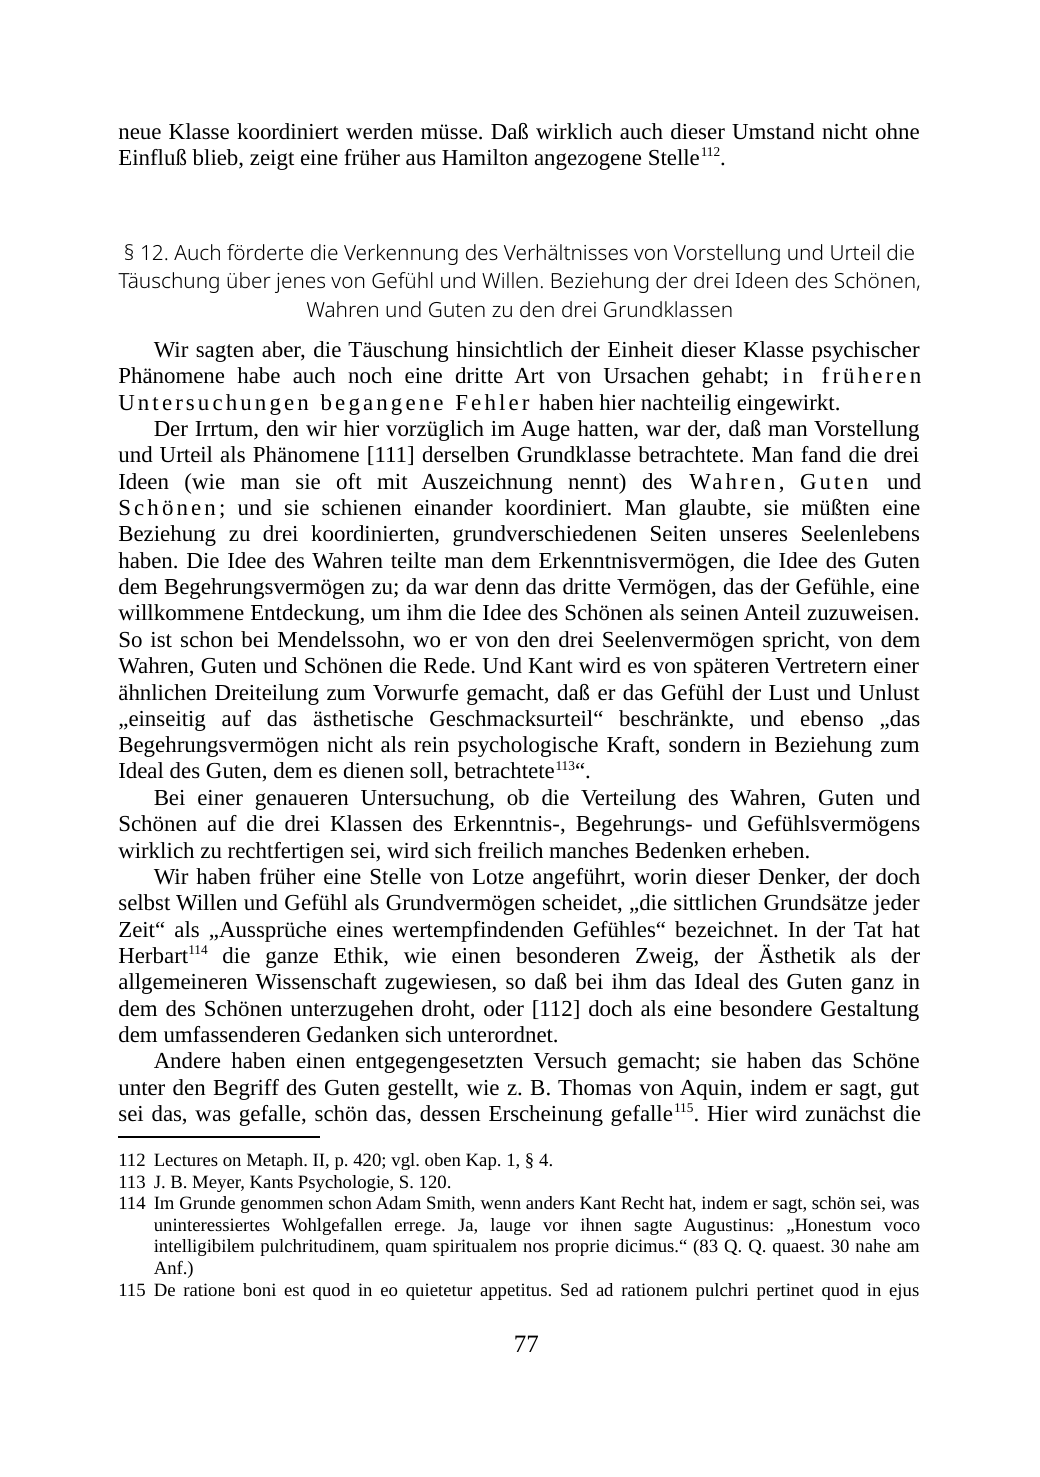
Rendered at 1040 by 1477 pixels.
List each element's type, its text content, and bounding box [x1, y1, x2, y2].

subtitle § 12. Auch förderte die Verkennung des Verhältnisses von Vorstellung und Urteil die Täuschung über jenes von Gefühl und Willen. Beziehung der drei Ideen des Schönen, Wahren und Guten zu den drei Grundklassen [118, 238, 921, 323]
text Der Irrtum, den wir hier vorzüglich im Auge hatten, war der, daß man Vorstellung und Urteil als Phänomene [111] derselben Grundklasse betrachtete. Man fand die drei Ideen (wie man sie oft mit Auszeichnung nennt) des Wahren, Guten und Schönen; und sie schienen einander koordiniert. Man glaubte, sie müßten eine Beziehung zu drei koordinierten, grundverschiedenen Seiten unseres Seelenlebens haben. Die Idee des Wahren teilte man dem Erkenntnisvermögen, die Idee des Guten dem Begehrungsvermögen zu; da war denn das dritte Vermögen, das der Gefühle, eine willkommene Entdeckung, um ihm die Idee des Schönen als seinen Anteil zuzuweisen. So ist schon bei Mendelssohn, wo er von den drei Seelenvermögen spricht, von dem Wahren, Guten und Schönen die Rede. Und Kant wird es von späteren Vertretern einer ähnlichen Dreiteilung zum Vorwurfe gemacht, daß er das Gefühl der Lust und Unlust „einseitig auf das ästhetische Geschmacksurteil“ beschränkte, und ebenso „das Begehrungsvermögen nicht als rein psychologische Kraft, sondern in Beziehung zum Ideal des Guten, dem es dienen soll, betrachtete“. [118, 415, 921, 784]
text J. B. Meyer, Kants Psychologie, S. 120. [118, 1171, 921, 1192]
text Wir sagten aber, die Täuschung hinsichtlich der Einheit dieser Klasse psychischer Phänomene habe auch noch eine dritte Art von Ursachen gehabt; in früheren Untersuchungen begangene Fehler haben hier nachteilig eingewirkt. [118, 336, 921, 415]
text neue Klasse koordiniert werden müsse. Daß wirklich auch dieser Umstand nicht ohne Einfluß blieb, zeigt eine früher aus Hamilton angezogene Stelle. [118, 118, 921, 171]
text Andere haben einen entgegengesetzten Versuch gemacht; sie haben das Schöne unter den Begriff des Guten gestellt, wie z. B. Thomas von Aquin, indem er sagt, gut sei das, was gefalle, schön das, dessen Erscheinung gefalle. Hier wird zunächst die [118, 1047, 921, 1127]
text Bei einer genaueren Untersuchung, ob die Verteilung des Wahren, Guten und Schönen auf die drei Klassen des Erkenntnis-, Begehrungs- und Gefühlsvermögens wirklich zu rechtfertigen sei, wird sich freilich manches Bedenken erheben. [118, 784, 921, 863]
text Im Grunde genommen schon Adam Smith, wenn anders Kant Recht hat, indem er sagt, schön sei, was uninteressiertes Wohlgefallen errege. Ja, lauge vor ihnen sagte Augustinus: „Honestum voco intelligibilem pulchritudinem, quam spiritualem nos proprie dicimus.“ (83 Q. Q. quaest. 30 nahe am Anf.) [118, 1192, 921, 1278]
text Wir haben früher eine Stelle von Lotze angeführt, worin dieser Denker, der doch selbst Willen und Gefühl als Grundvermögen scheidet, „die sittlichen Grundsätze jeder Zeit“ als „Aussprüche eines wertempfindenden Gefühles“ bezeichnet. In der Tat hat Herbart die ganze Ethik, wie einen besonderen Zweig, der Ästhetik als der allgemeineren Wissenschaft zugewiesen, so daß bei ihm das Ideal des Guten ganz in dem des Schönen unterzugehen droht, oder [112] doch als eine besondere Gestaltung dem umfassenderen Gedanken sich unterordnet. [118, 863, 921, 1047]
text De ratione boni est quod in eo quietetur appetitus. Sed ad rationem pulchri pertinet quod in ejus [118, 1278, 921, 1300]
text Lectures on Metaph. II, p. 420; vgl. oben Kap. 1, § 4. [118, 1149, 921, 1171]
